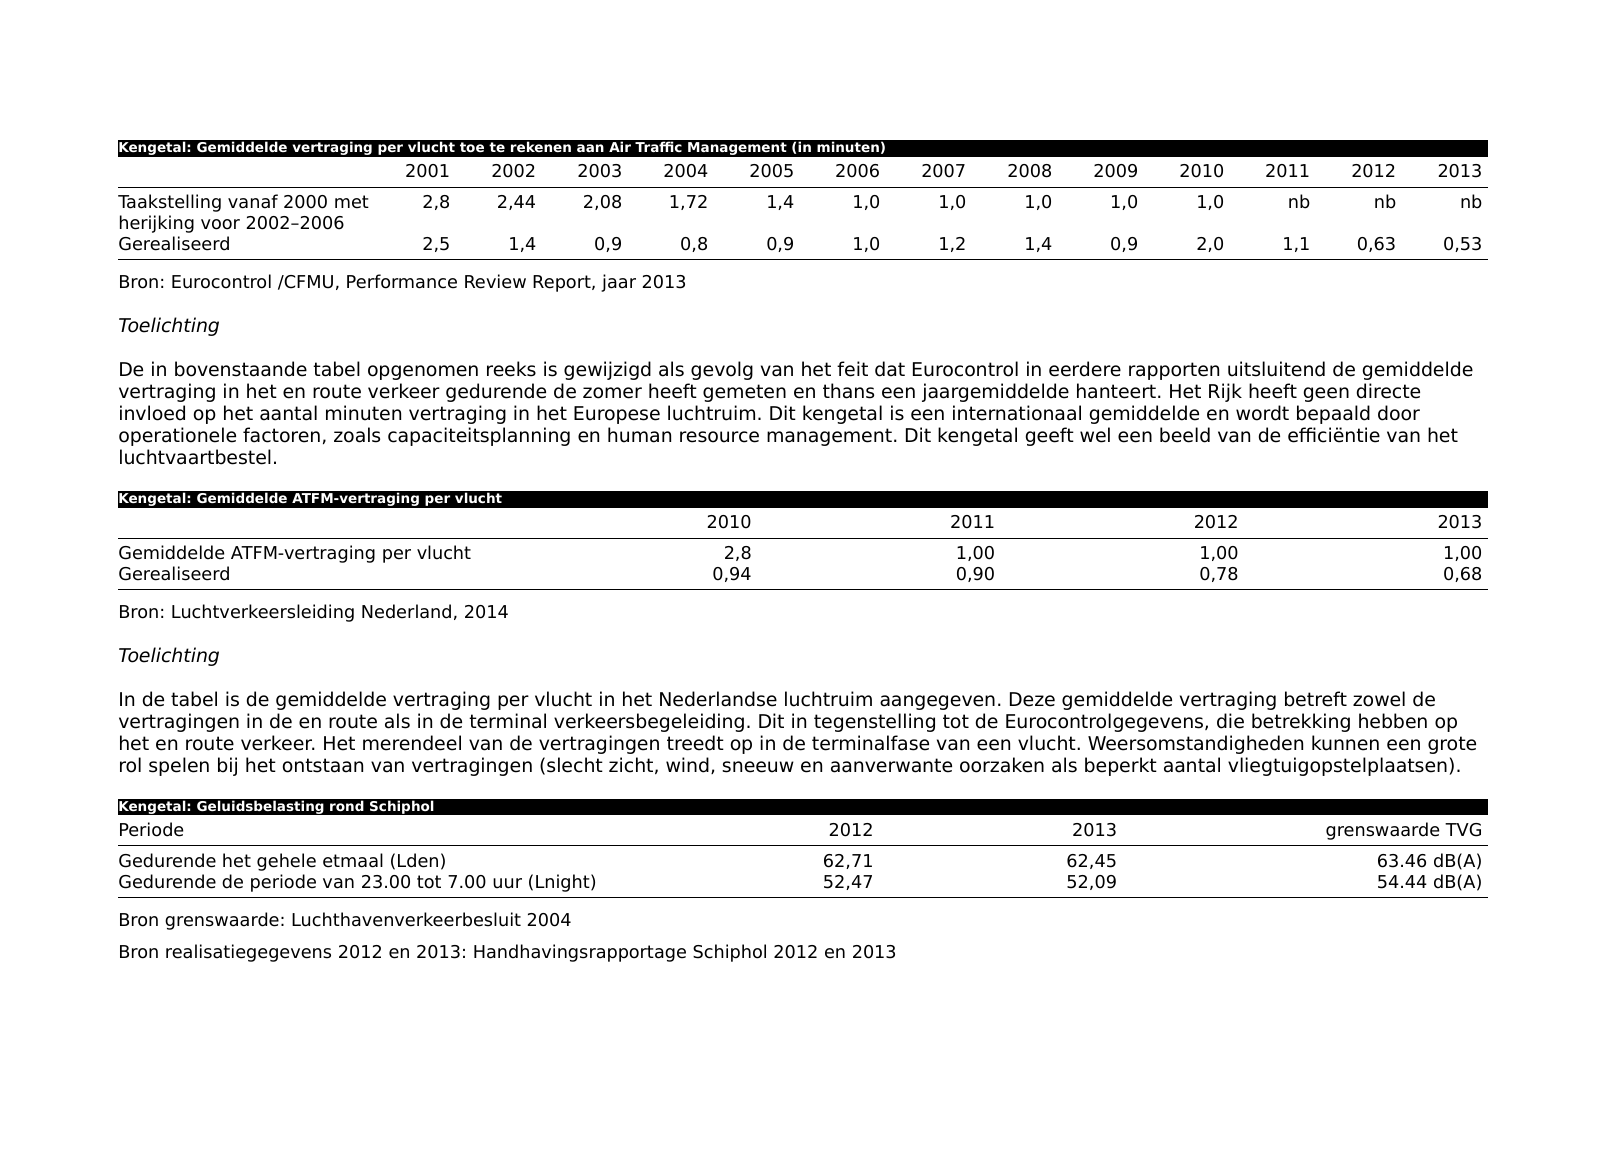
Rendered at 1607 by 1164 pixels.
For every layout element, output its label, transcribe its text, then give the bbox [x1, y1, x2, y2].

table_cell 2010 [514, 508, 757, 537]
table_header Kengetal: Geluidsbelasting rond Schiphol [118, 799, 1488, 814]
table_cell 0,68 [1245, 564, 1488, 589]
table_cell 2002 [456, 157, 542, 187]
table_cell 2013 [879, 815, 1123, 845]
table_cell 1,0 [1058, 188, 1144, 234]
table_header Kengetal: Gemiddelde ATFM-vertraging per vlucht [118, 491, 1488, 506]
table_cell 2,44 [456, 188, 542, 234]
table_cell 52,09 [879, 872, 1123, 897]
table_cell Gerealiseerd [118, 564, 514, 589]
table_cell 1,1 [1230, 234, 1316, 259]
table_cell 0,9 [714, 234, 800, 259]
table_cell 2012 [636, 815, 879, 845]
table_cell 2013 [1245, 508, 1488, 537]
table_cell 62,71 [636, 846, 879, 872]
table_cell 0,63 [1316, 234, 1402, 259]
table_cell 0,53 [1402, 234, 1488, 259]
table_cell Bron: Eurocontrol /CFMU, Performance Review Report, jaar 2013 [118, 260, 1488, 292]
table_cell 1,00 [758, 539, 1001, 564]
table_cell 1,4 [714, 188, 800, 234]
text De in bovenstaande tabel opgenomen reeks is gewijzigd als gevolg van het feit dat Eurocontrol in eerdere rapporten uitsluitend de gemiddelde vertraging in het en route verkeer gedurende de zomer heeft gemeten en thans een jaargemiddelde hanteert. Het Rijk heeft geen directe invloed op het aantal minuten vertraging in het Europese luchtruim. Dit kengetal is een internationaal gemiddelde en wordt bepaald door operationele factoren, zoals capaciteitsplanning en human resource management. Dit kengetal geeft wel een beeld van de efficiëntie van het luchtvaartbestel. [118, 359, 1488, 469]
subtitle Toelichting [118, 645, 1488, 667]
table_cell 1,00 [1245, 539, 1488, 564]
table_cell 2008 [972, 157, 1058, 187]
table_cell Bron: Luchtverkeersleiding Nederland, 2014 [118, 590, 1488, 622]
table_cell 0,9 [542, 234, 628, 259]
table_cell 2001 [370, 157, 456, 187]
table_cell 2010 [1144, 157, 1230, 187]
table_cell 1,0 [1144, 188, 1230, 234]
table_cell 52,47 [636, 872, 879, 897]
table_cell nb [1316, 188, 1402, 234]
table_cell 1,72 [628, 188, 714, 234]
table_cell 2009 [1058, 157, 1144, 187]
table_cell 1,4 [456, 234, 542, 259]
subtitle Toelichting [118, 315, 1488, 337]
table_cell 1,0 [800, 234, 886, 259]
text In de tabel is de gemiddelde vertraging per vlucht in het Nederlandse luchtruim aangegeven. Deze gemiddelde vertraging betreft zowel de vertragingen in de en route als in de terminal verkeersbegeleiding. Dit in tegenstelling tot de Eurocontrolgegevens, die betrekking hebben op het en route verkeer. Het merendeel van de vertragingen treedt op in de terminalfase van een vlucht. Weersomstandigheden kunnen een grote rol spelen bij het ontstaan van vertragingen (slecht zicht, wind, sneeuw en aanverwante oorzaken als beperkt aantal vliegtuigopstelplaatsen). [118, 689, 1488, 777]
table_cell 2004 [628, 157, 714, 187]
table_cell 63.46 dB(A) [1123, 846, 1488, 872]
table_cell 2005 [714, 157, 800, 187]
table_cell 2007 [886, 157, 972, 187]
table_cell 2012 [1001, 508, 1244, 537]
table_cell [118, 157, 370, 187]
table_cell 54.44 dB(A) [1123, 872, 1488, 897]
table_cell 0,90 [758, 564, 1001, 589]
table_cell 0,78 [1001, 564, 1244, 589]
table_cell 1,2 [886, 234, 972, 259]
table_cell Taakstelling vanaf 2000 met herijking voor 2002–2006 [118, 188, 370, 234]
table_cell 2003 [542, 157, 628, 187]
table_cell 2011 [1230, 157, 1316, 187]
table_cell nb [1402, 188, 1488, 234]
table_cell 0,8 [628, 234, 714, 259]
table_cell [118, 508, 514, 537]
table_cell grenswaarde TVG [1123, 815, 1488, 845]
table_cell Bron grenswaarde: Luchthavenverkeerbesluit 2004 Bron realisatiegegevens 2012 en 2013: Handhavingsrapportage Schiphol 2012 en 2013 [118, 898, 1488, 963]
table_cell 2,08 [542, 188, 628, 234]
table_header Kengetal: Gemiddelde vertraging per vlucht toe te rekenen aan Air Traffic Management (in minuten) [118, 140, 1488, 156]
table_cell 2,8 [370, 188, 456, 234]
table_cell Periode [118, 815, 636, 845]
table_cell 1,0 [972, 188, 1058, 234]
table_cell 0,94 [514, 564, 757, 589]
table_cell Gemiddelde ATFM-vertraging per vlucht [118, 539, 514, 564]
table_cell 2,0 [1144, 234, 1230, 259]
table_cell 62,45 [879, 846, 1123, 872]
table_cell 1,0 [800, 188, 886, 234]
table_cell 0,9 [1058, 234, 1144, 259]
table_cell 2,8 [514, 539, 757, 564]
table_cell nb [1230, 188, 1316, 234]
table_cell Gedurende het gehele etmaal (Lden) [118, 846, 636, 872]
table_cell Gedurende de periode van 23.00 tot 7.00 uur (Lnight) [118, 872, 636, 897]
table_cell 1,00 [1001, 539, 1244, 564]
table_cell 2012 [1316, 157, 1402, 187]
table_cell 2011 [758, 508, 1001, 537]
table_cell 1,0 [886, 188, 972, 234]
table_cell 2006 [800, 157, 886, 187]
table_cell 1,4 [972, 234, 1058, 259]
table_cell 2,5 [370, 234, 456, 259]
table_cell 2013 [1402, 157, 1488, 187]
table_cell Gerealiseerd [118, 234, 370, 259]
